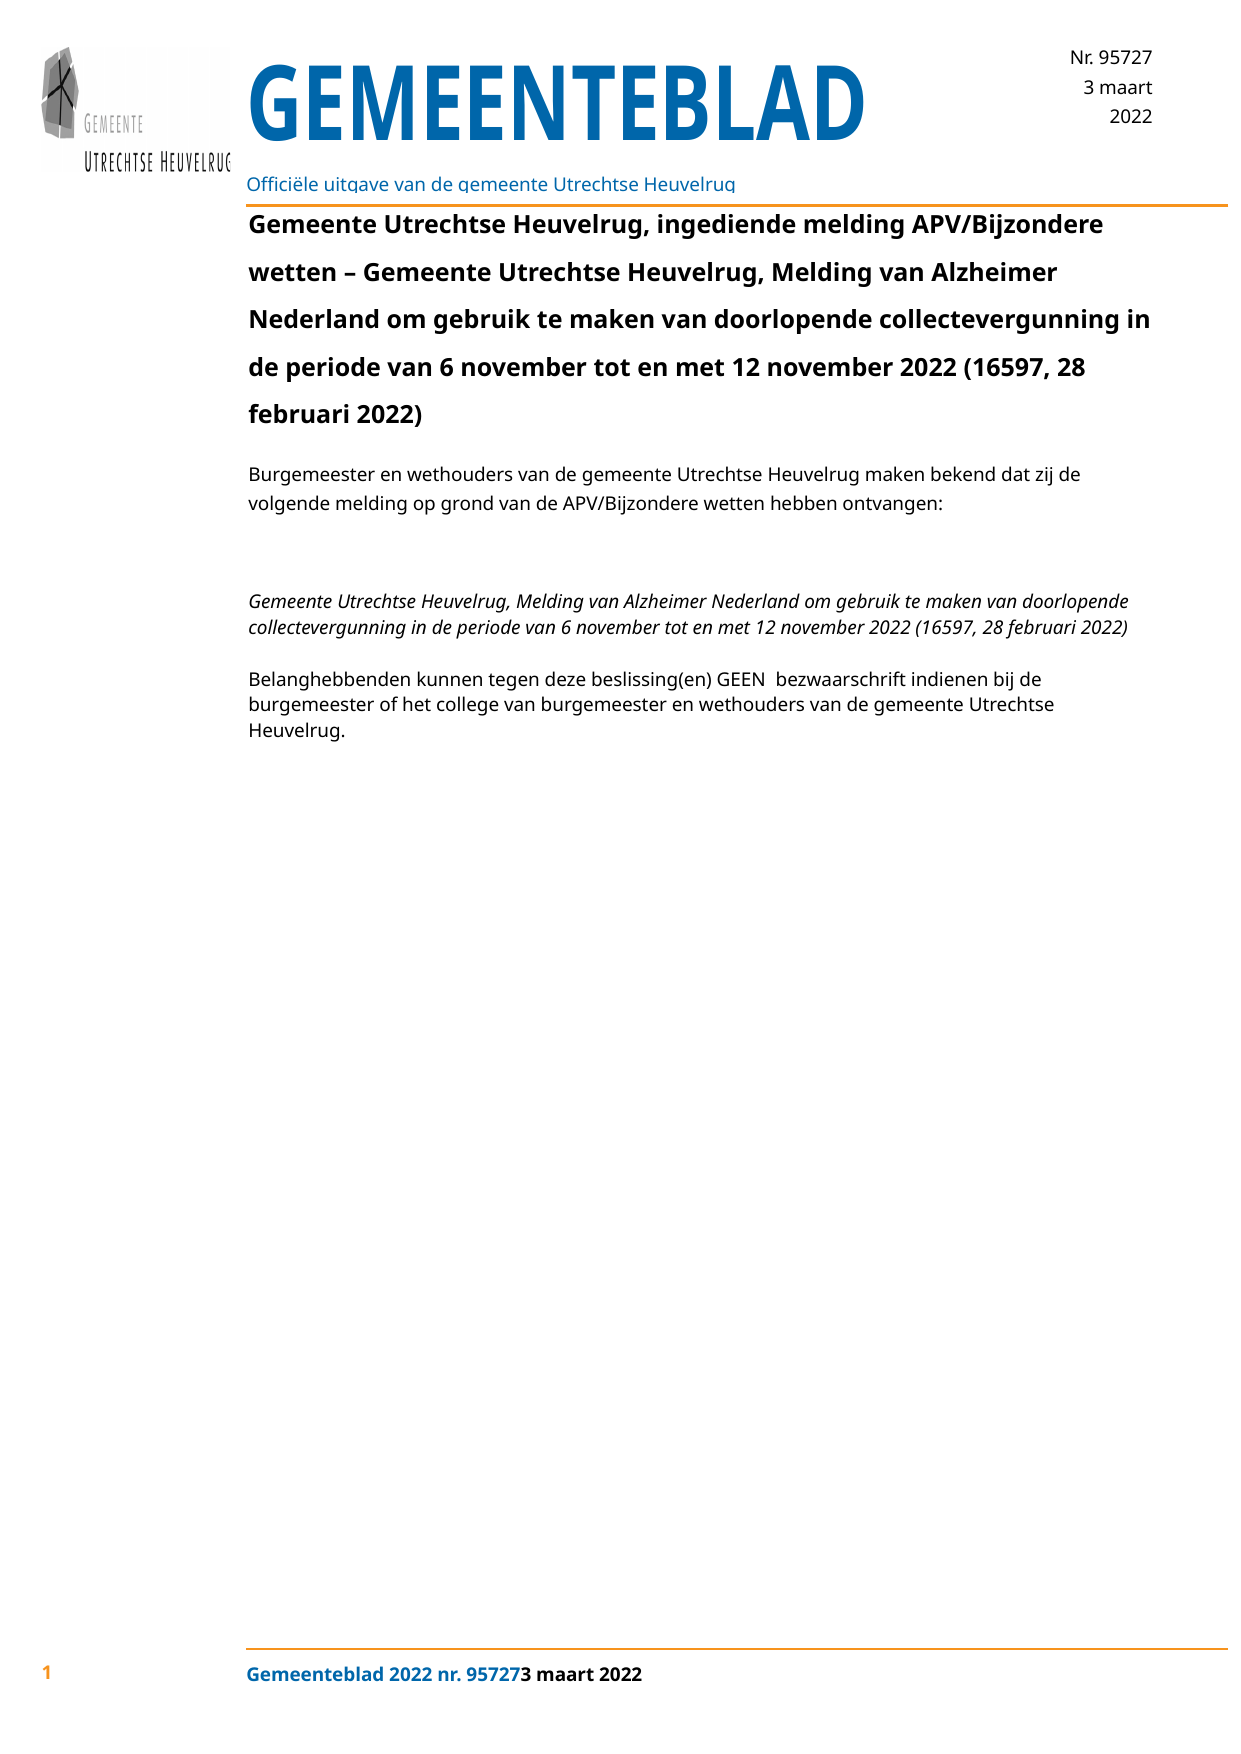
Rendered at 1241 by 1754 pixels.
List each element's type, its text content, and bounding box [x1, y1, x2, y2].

picture [41, 47, 231, 172]
text Burgemeester en wethouders van de gemeente Utrechtse Heuvelrug maken bekend dat zij de volgende melding op grond van de APV/Bijzondere wetten hebben ontvangen: [248, 461, 1152, 516]
text Belanghebbenden kunnen tegen deze beslissing(en) GEEN bezwaarschrift indienen bij de burgemeester of het college van burgemeester en wethouders van de gemeente Utrechtse Heuvelrug. [248, 666, 1152, 743]
text Gemeente Utrechtse Heuvelrug, ingediende melding APV/Bijzondere wetten – Gemeente Utrechtse Heuvelrug, Melding van Alzheimer Nederland om gebruik te maken van doorlopende collectevergunning in de periode van 6 november tot en met 12 november 2022 (16597, 28 februari 2022) [248, 207, 1152, 431]
text Gemeente Utrechtse Heuvelrug, Melding van Alzheimer Nederland om gebruik te maken van doorlopende collectevergunning in de periode van 6 november tot en met 12 november 2022 (16597, 28 februari 2022) [248, 588, 1152, 640]
